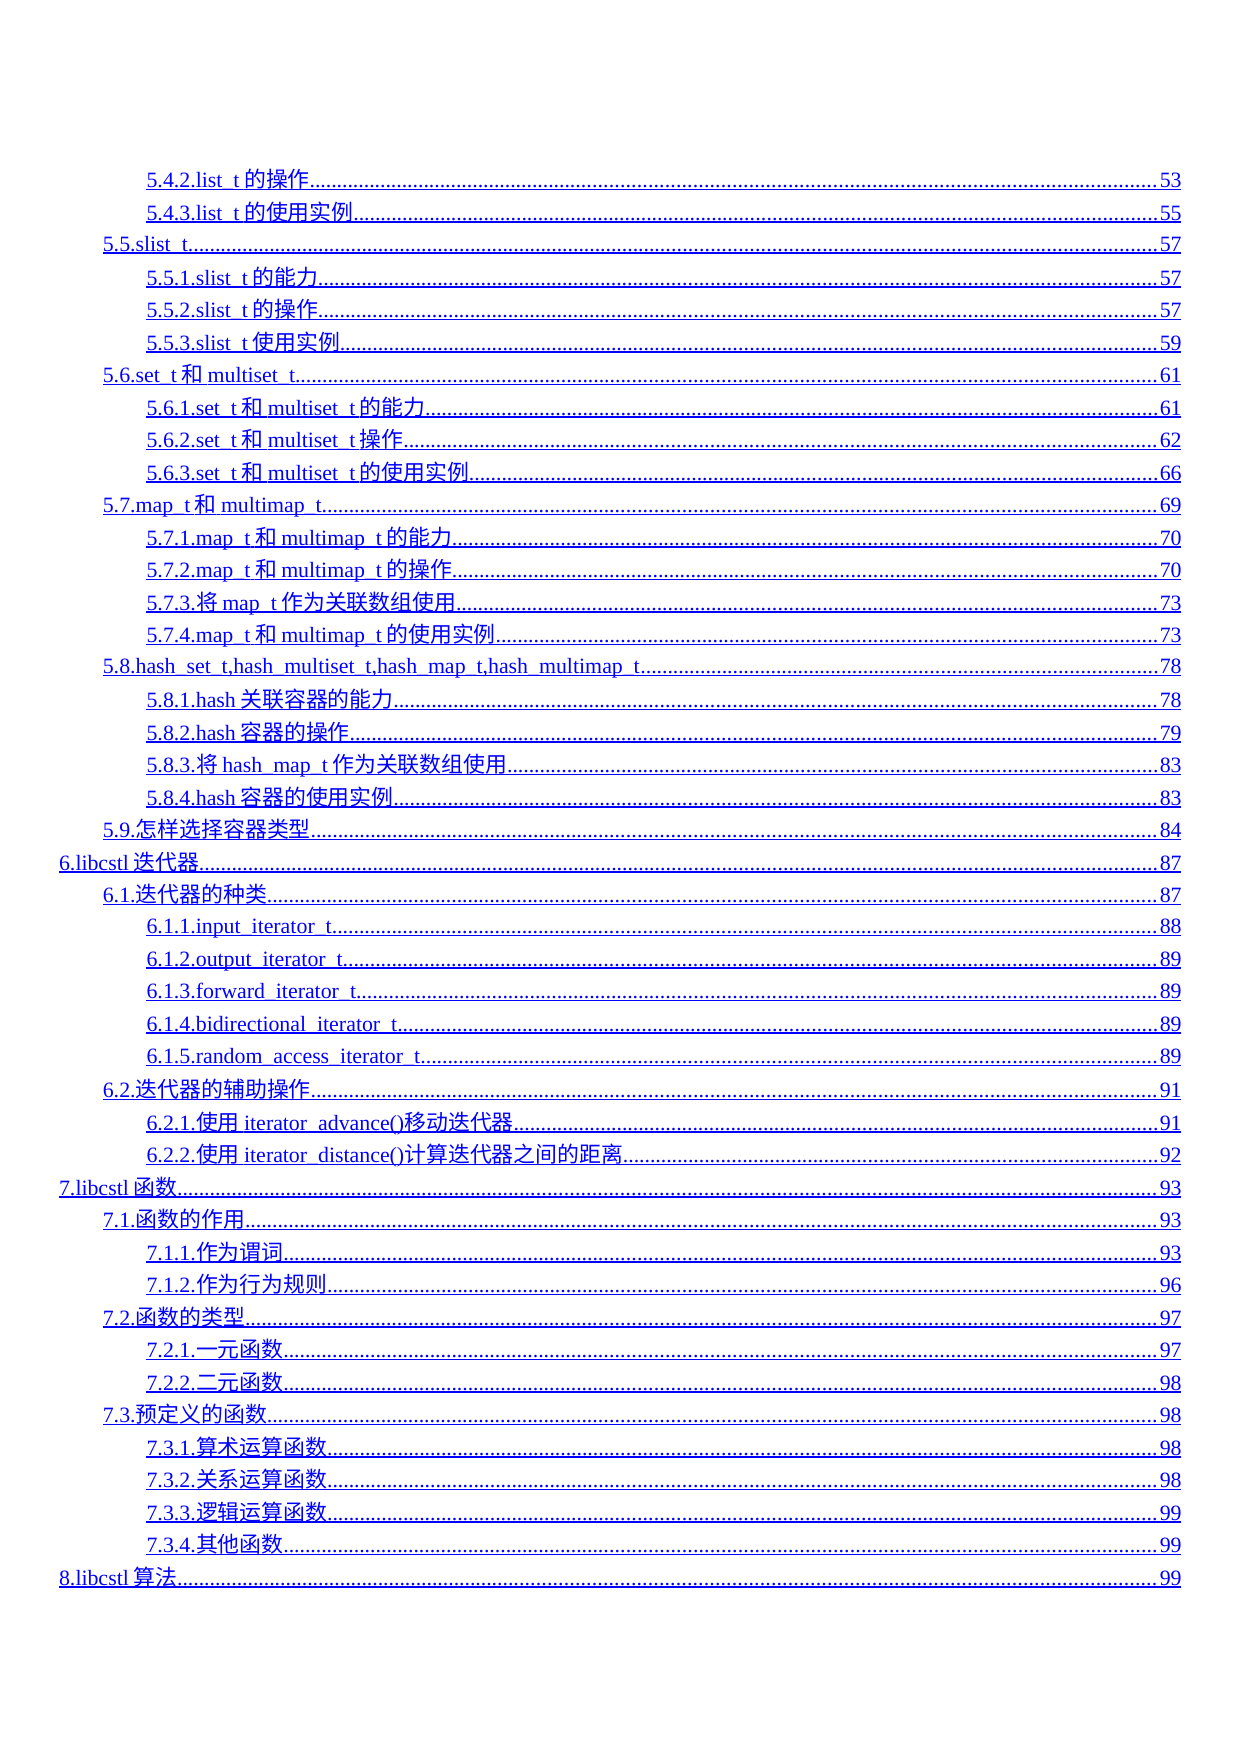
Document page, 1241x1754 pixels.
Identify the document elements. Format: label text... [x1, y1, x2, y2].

text [146, 548, 1181, 552]
text [146, 288, 1181, 292]
text 7.libcstl函数 93 [59, 1169, 1181, 1196]
text 7.3.4.其他函数 99 [146, 1527, 1181, 1554]
text [146, 613, 1181, 617]
text 7.1.函数的作用 93 [103, 1202, 1181, 1229]
text [59, 873, 1181, 877]
text 5.7.map_t和multimap_t 69 [103, 487, 1181, 514]
text [146, 1523, 1181, 1527]
text [103, 1425, 1181, 1429]
text [146, 808, 1181, 812]
text 6.1.4.bidirectional_iterator_t 89 [146, 1007, 1181, 1032]
text [103, 676, 1181, 682]
text 5.6.2.set_t和multiset_t操作 62 [146, 422, 1181, 449]
text 5.5.slist_t 57 [103, 227, 1181, 252]
text [146, 418, 1181, 422]
text [146, 1458, 1181, 1462]
text 6.1.迭代器的种类 87 [103, 877, 1181, 904]
text [146, 1001, 1181, 1007]
text 6.2.迭代器的辅助操作 91 [103, 1072, 1181, 1099]
text [146, 936, 1181, 942]
text 7.2.函数的类型 97 [103, 1299, 1181, 1326]
text 7.1.2.作为行为规则 96 [146, 1267, 1181, 1294]
text [146, 1263, 1181, 1267]
text [146, 1555, 1181, 1559]
text 5.9.怎样选择容器类型 84 [103, 812, 1181, 839]
text 7.1.1.作为谓词 93 [146, 1234, 1181, 1261]
text 6.1.1.input_iterator_t 88 [146, 909, 1181, 935]
text [146, 450, 1181, 454]
text 5.7.4.map_t和multimap_t的使用实例 73 [146, 617, 1181, 644]
text [103, 1100, 1181, 1104]
text 5.8.4.hash容器的使用实例 83 [146, 779, 1181, 806]
text 5.6.1.set_t和multiset_t的能力 61 [146, 389, 1181, 416]
text 5.5.1.slist_t的能力 57 [146, 259, 1181, 286]
text [146, 743, 1181, 747]
text [103, 385, 1181, 389]
text [103, 840, 1181, 844]
text 5.7.2.map_t和multimap_t的操作 70 [146, 552, 1181, 579]
text [146, 223, 1181, 227]
text [59, 1588, 1181, 1592]
text [146, 1295, 1181, 1299]
text 7.2.1.一元函数 97 [146, 1332, 1181, 1359]
text [146, 1165, 1181, 1169]
text 6.2.1.使用iterator_advance()移动迭代器 91 [146, 1104, 1181, 1131]
text 6.libcstl迭代器 87 [59, 844, 1181, 871]
text [146, 710, 1181, 714]
text 5.5.2.slist_t的操作 57 [146, 292, 1181, 319]
text 7.3.1.算术运算函数 98 [146, 1429, 1181, 1456]
text 6.1.5.random_access_iterator_t 89 [146, 1039, 1181, 1065]
text [146, 645, 1181, 649]
text 7.2.2.二元函数 98 [146, 1364, 1181, 1391]
text 5.8.hash_set_t,hash_multiset_t,hash_map_t,hash_multimap_t 78 [103, 649, 1181, 675]
text [146, 580, 1181, 584]
text [146, 1393, 1181, 1397]
text [103, 1230, 1181, 1234]
text [103, 905, 1181, 909]
text 5.8.2.hash容器的操作 79 [146, 714, 1181, 741]
text [146, 1490, 1181, 1494]
text [146, 353, 1181, 357]
text [103, 1328, 1181, 1332]
text [146, 1133, 1181, 1137]
text 7.3.3.逻辑运算函数 99 [146, 1494, 1181, 1521]
text 6.1.2.output_iterator_t 89 [146, 942, 1181, 967]
text 8.libcstl算法 99 [59, 1559, 1181, 1586]
text 5.6.set_t和multiset_t 61 [103, 357, 1181, 384]
text [103, 515, 1181, 519]
text [103, 254, 1181, 259]
text [146, 320, 1181, 324]
text 5.6.3.set_t和multiset_t的使用实例 66 [146, 454, 1181, 481]
text 5.8.1.hash关联容器的能力 78 [146, 682, 1181, 709]
text 5.5.3.slist_t使用实例 59 [146, 324, 1181, 351]
text 5.8.3.将hash_map_t作为关联数组使用 83 [146, 747, 1181, 774]
text [59, 1198, 1181, 1202]
text 5.7.3.将map_t作为关联数组使用 73 [146, 584, 1181, 611]
text [146, 483, 1181, 487]
text [146, 1066, 1181, 1072]
text [146, 775, 1181, 779]
text 5.7.1.map_t和multimap_t的能力 70 [146, 519, 1181, 546]
text [146, 1034, 1181, 1039]
text [146, 969, 1181, 974]
text [146, 1360, 1181, 1364]
text 5.4.2.list_t的操作 53 [146, 162, 1181, 189]
text 6.1.3.forward_iterator_t 89 [146, 974, 1181, 1000]
text 6.2.2.使用iterator_distance()计算迭代器之间的距离 92 [146, 1137, 1181, 1164]
text 7.3.预定义的函数 98 [103, 1397, 1181, 1424]
text 5.4.3.list_t的使用实例 55 [146, 194, 1181, 221]
text [146, 190, 1181, 194]
text 7.3.2.关系运算函数 98 [146, 1462, 1181, 1489]
